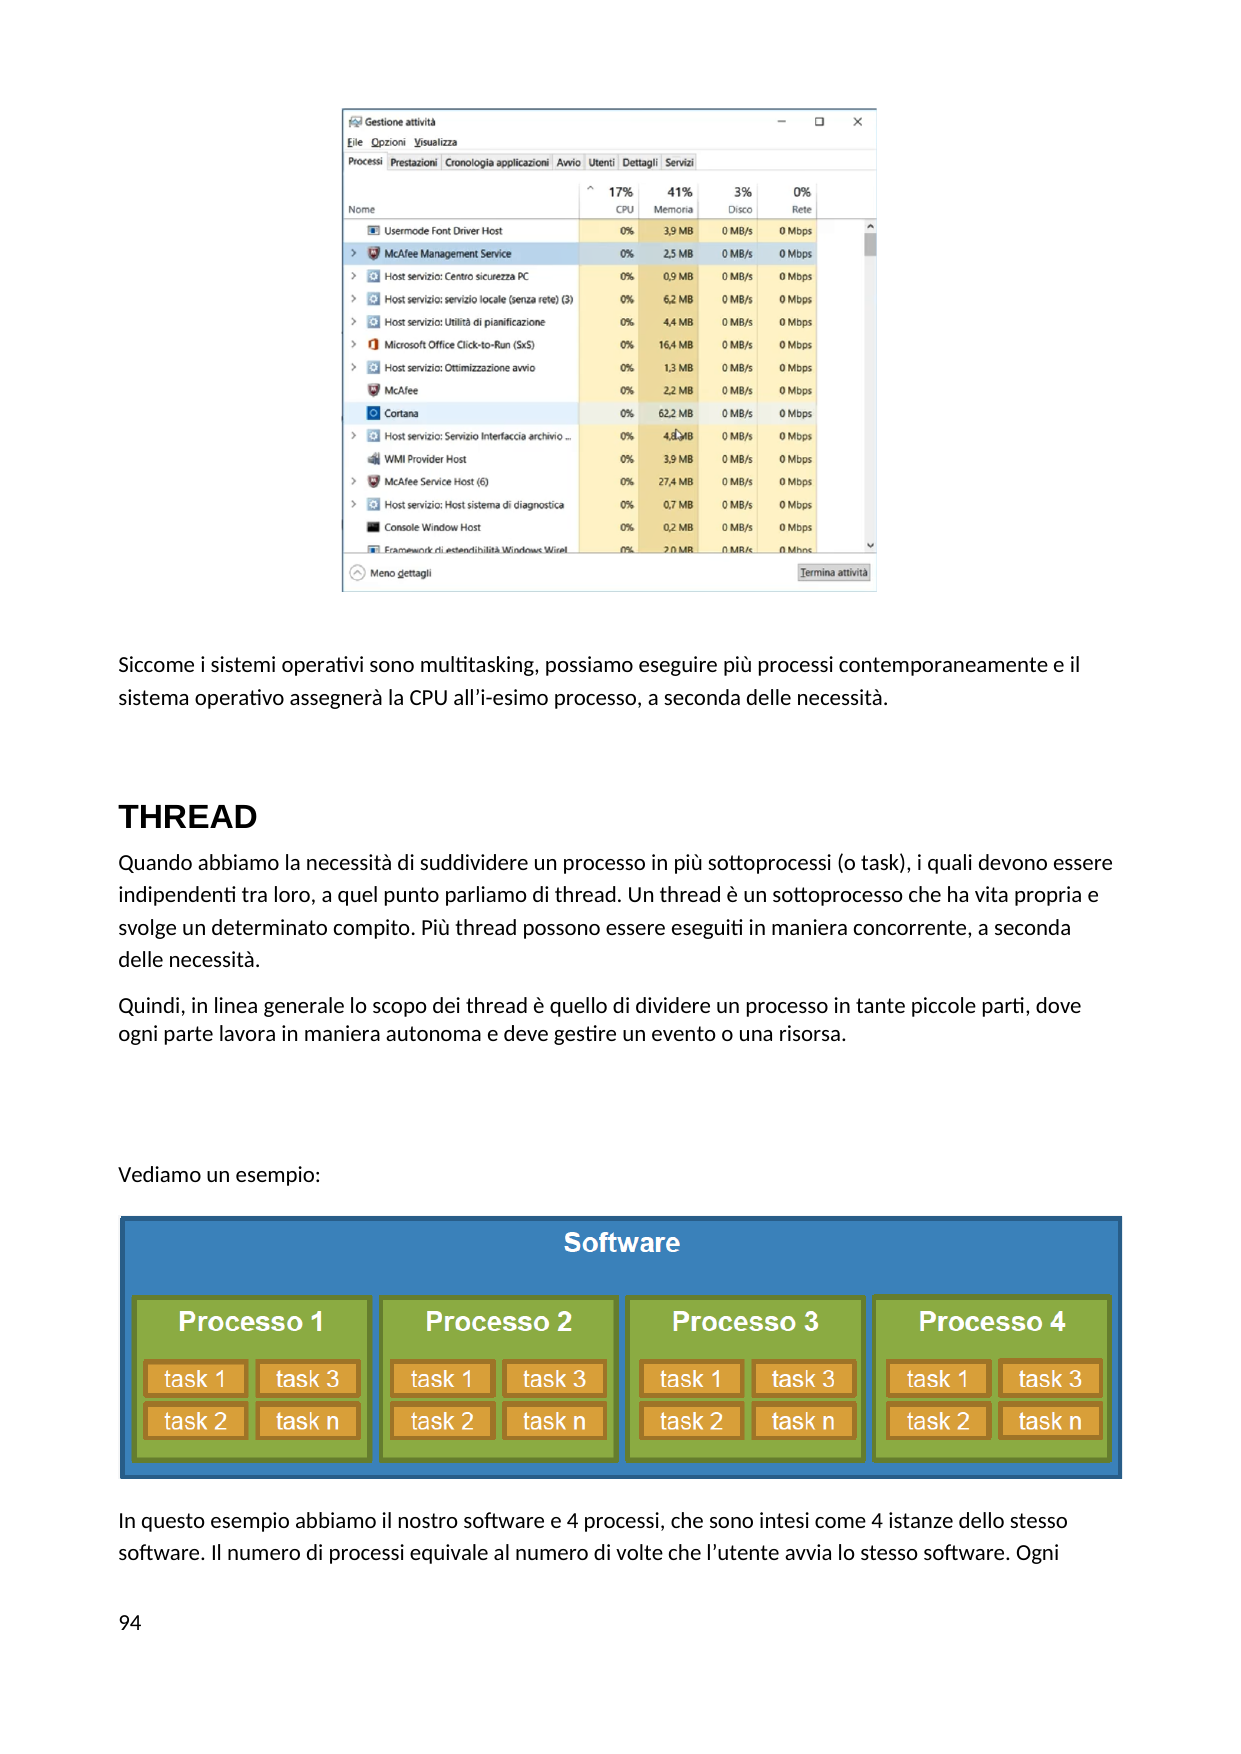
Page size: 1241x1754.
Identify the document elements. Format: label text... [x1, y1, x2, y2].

text Quindi, in linea generale lo scopo dei thread è quello di dividere un processo in tante piccole parti, dove ogni parte lavora in maniera autonoma e deve gestire un evento o una risorsa. [118, 992, 1122, 1048]
picture [118, 1215, 1123, 1479]
text In questo esempio abbiamo il nostro software e 4 processi, che sono intesi come 4 istanze dello stesso software. Il numero di processi equivale al numero di volte che l’utente avvia lo stesso software. Ogni [118, 1506, 1122, 1566]
picture [341, 108, 877, 592]
text Quando abbiamo la necessità di suddividere un processo in più sottoprocessi (o task), i quali devono essere indipendenti tra loro, a quel punto parliamo di thread. Un thread è un sottoprocesso che ha vita propria e svolge un determinato compito. Più thread possono essere eseguiti in maniera concorrente, a seconda delle necessità. [118, 848, 1122, 973]
text Siccome i sistemi operativi sono multitasking, possiamo eseguire più processi contemporaneamente e il sistema operativo assegnerà la CPU all’i-esimo processo, a seconda delle necessità. [118, 651, 1122, 711]
subtitle THREAD [118, 797, 1122, 836]
text Vediamo un esempio: [118, 1160, 1122, 1188]
